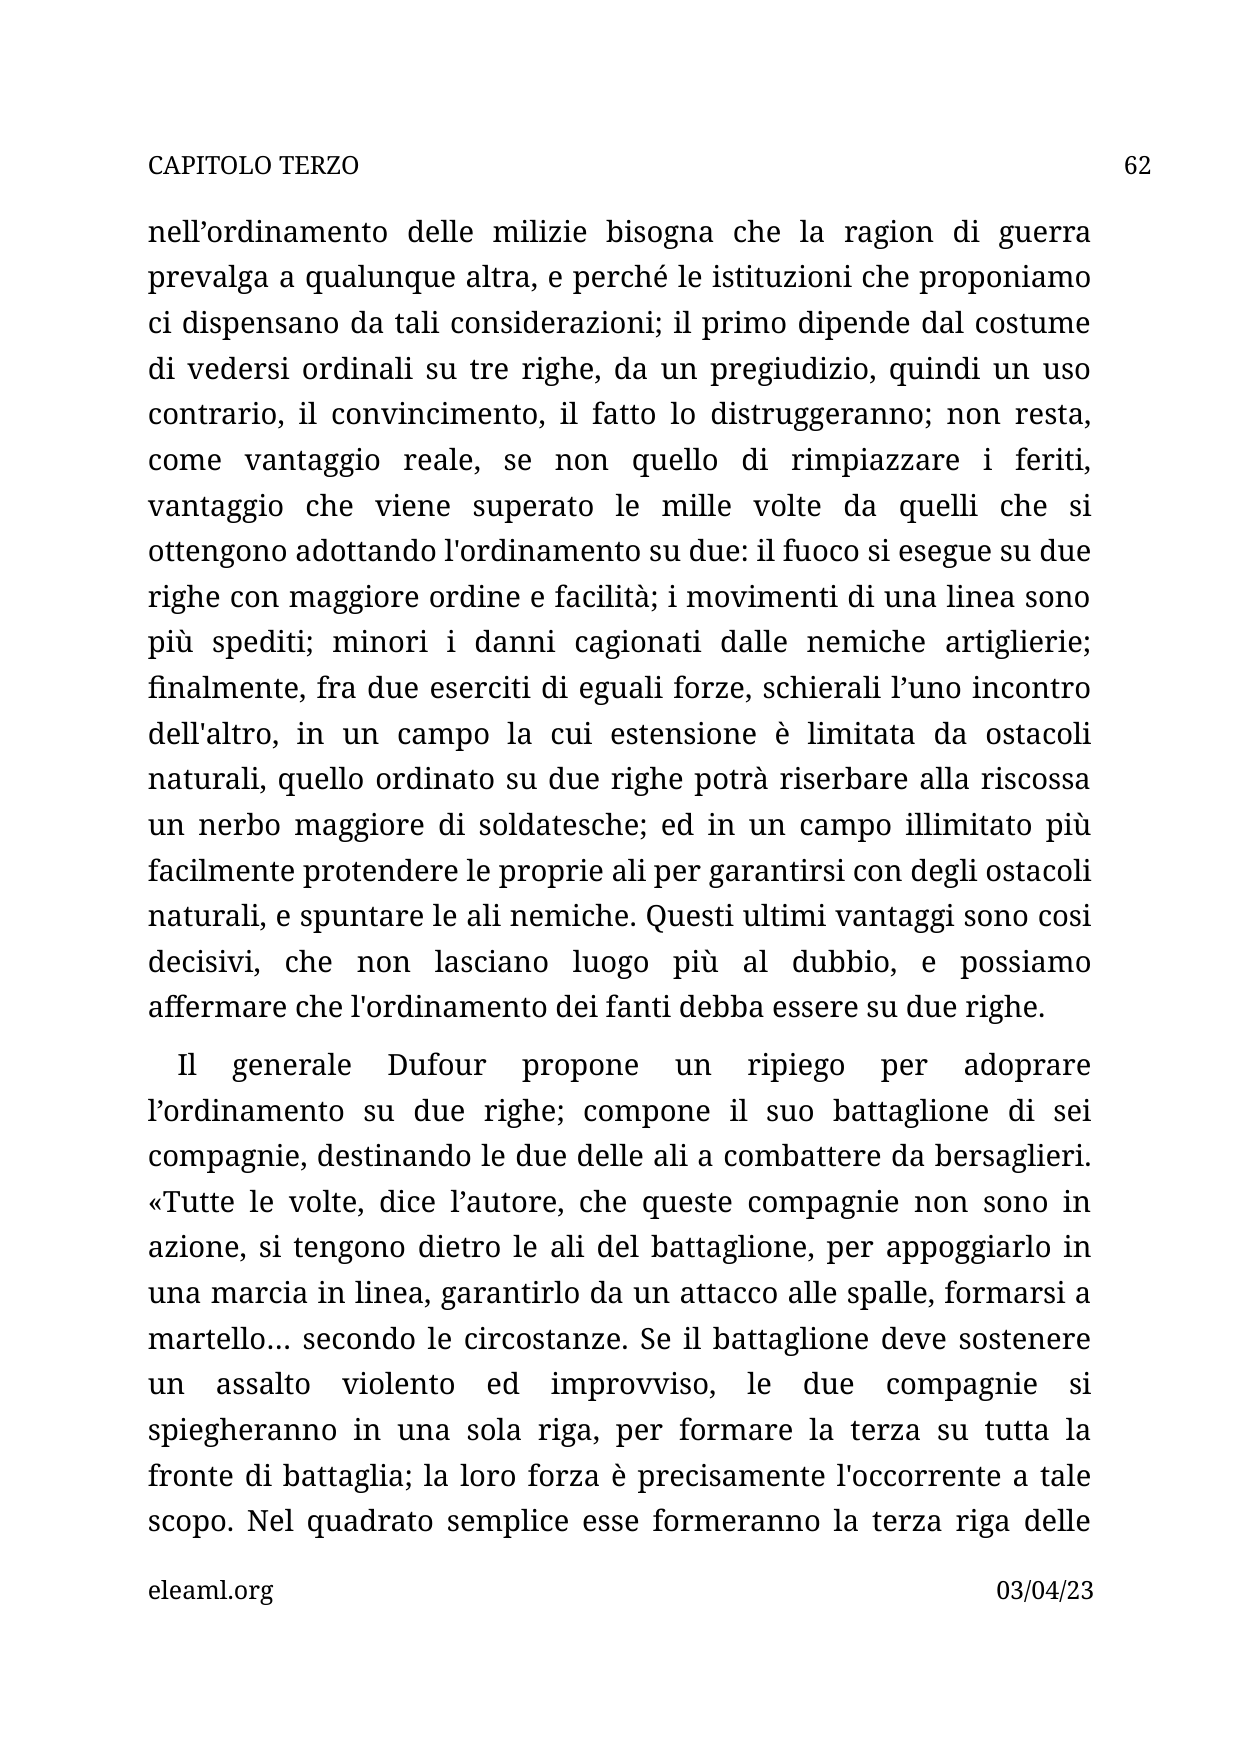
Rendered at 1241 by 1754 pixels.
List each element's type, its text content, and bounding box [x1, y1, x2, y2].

text nell’ordinamento delle milizie bisogna che la ragion di guerra prevalga a qualunque altra, e perché le istituzioni che proponiamo ci dispensano da tali considerazioni; il primo dipende dal costume di vedersi ordinali su tre righe, da un pregiudizio, quindi un uso contrario, il convincimento, il fatto lo distruggeranno; non resta, come vantaggio reale, se non quello di rimpiazzare i feriti, vantaggio che viene superato le mille volte da quelli che si ottengono adottando l'ordinamento su due: il fuoco si esegue su due righe con maggiore ordine e facilità; i movimenti di una linea sono più spediti; minori i danni cagionati dalle nemiche artiglierie; finalmente, fra due eserciti di eguali forze, schierali l’uno incontro dell'altro, in un campo la cui estensione è limitata da ostacoli naturali, quello ordinato su due righe potrà riserbare alla riscossa un nerbo maggiore di soldatesche; ed in un campo illimitato più facilmente protendere le proprie ali per garantirsi con degli ostacoli naturali, e spuntare le ali nemiche. Questi ultimi vantaggi sono cosi decisivi, che non lasciano luogo più al dubbio, e possiamo affermare che l'ordinamento dei fanti debba essere su due righe. [148, 211, 1093, 1026]
text Il generale Dufour propone un ripiego per adoprare l’ordinamento su due righe; compone il suo battaglione di sei compagnie, destinando le due delle ali a combattere da bersaglieri. «Tutte le volte, dice l’autore, che queste compagnie non sono in azione, si tengono dietro le ali del battaglione, per appoggiarlo in una marcia in linea, garantirlo da un attacco alle spalle, formarsi a martello… secondo le circostanze. Se il battaglione deve sostenere un assalto violento ed improvviso, le due compagnie si spiegheranno in una sola riga, per formare la terza su tutta la fronte di battaglia; la loro forza è precisamente l'occorrente a tale scopo. Nel quadrato semplice esse formeranno la terza riga delle [148, 1044, 1093, 1540]
